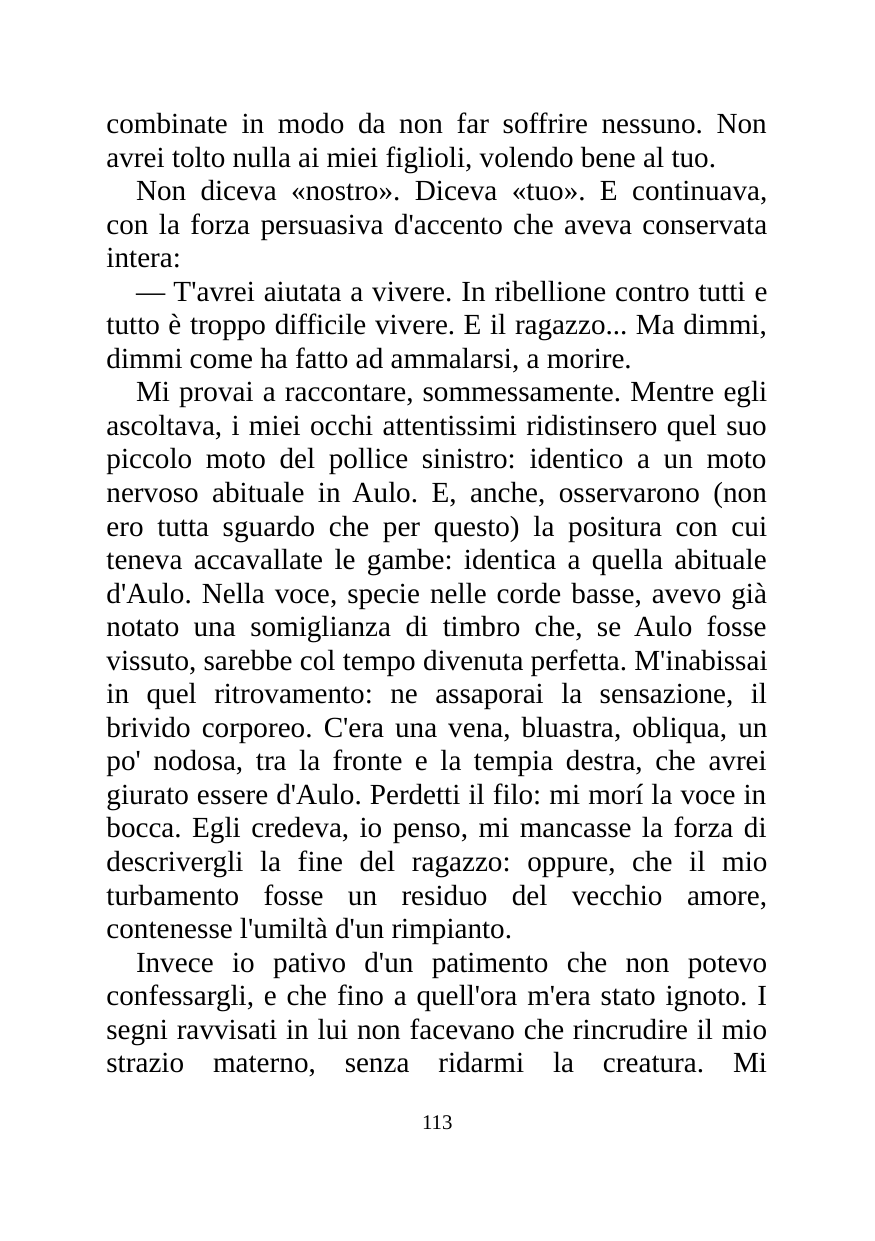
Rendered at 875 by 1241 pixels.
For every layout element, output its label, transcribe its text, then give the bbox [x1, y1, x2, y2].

text Non diceva «nostro». Diceva «tuo». E continuava, con la forza persuasiva d'accento che aveva conservata intera: [106, 173, 768, 274]
text — T'avrei aiutata a vivere. In ribellione contro tutti e tutto è troppo difficile vivere. E il ragazzo... Ma dimmi, dimmi come ha fatto ad ammalarsi, a morire. [106, 274, 768, 374]
text Invece io pativo d'un patimento che non potevo confessargli, e che fino a quell'ora m'era stato ignoto. I segni ravvisati in lui non facevano che rincrudire il mio strazio materno, senza ridarmi la creatura. Mi [106, 945, 768, 1079]
text Mi provai a raccontare, sommessamente. Mentre egli ascoltava, i miei occhi attentissimi ridistinsero quel suo piccolo moto del pollice sinistro: identico a un moto nervoso abituale in Aulo. E, anche, osservarono (non ero tutta sguardo che per questo) la positura con cui teneva accavallate le gambe: identica a quella abituale d'Aulo. Nella voce, specie nelle corde basse, avevo già notato una somiglianza di timbro che, se Aulo fosse vissuto, sarebbe col tempo divenuta perfetta. M'inabissai in quel ritrovamento: ne assaporai la sensazione, il brivido corporeo. C'era una vena, bluastra, obliqua, un po' nodosa, tra la fronte e la tempia destra, che avrei giurato essere d'Aulo. Perdetti il filo: mi morí la voce in bocca. Egli credeva, io penso, mi mancasse la forza di descrivergli la fine del ragazzo: oppure, che il mio turbamento fosse un residuo del vecchio amore, contenesse l'umiltà d'un rimpianto. [106, 374, 768, 945]
text combinate in modo da non far soffrire nessuno. Non avrei tolto nulla ai miei figlioli, volendo bene al tuo. [106, 106, 768, 173]
